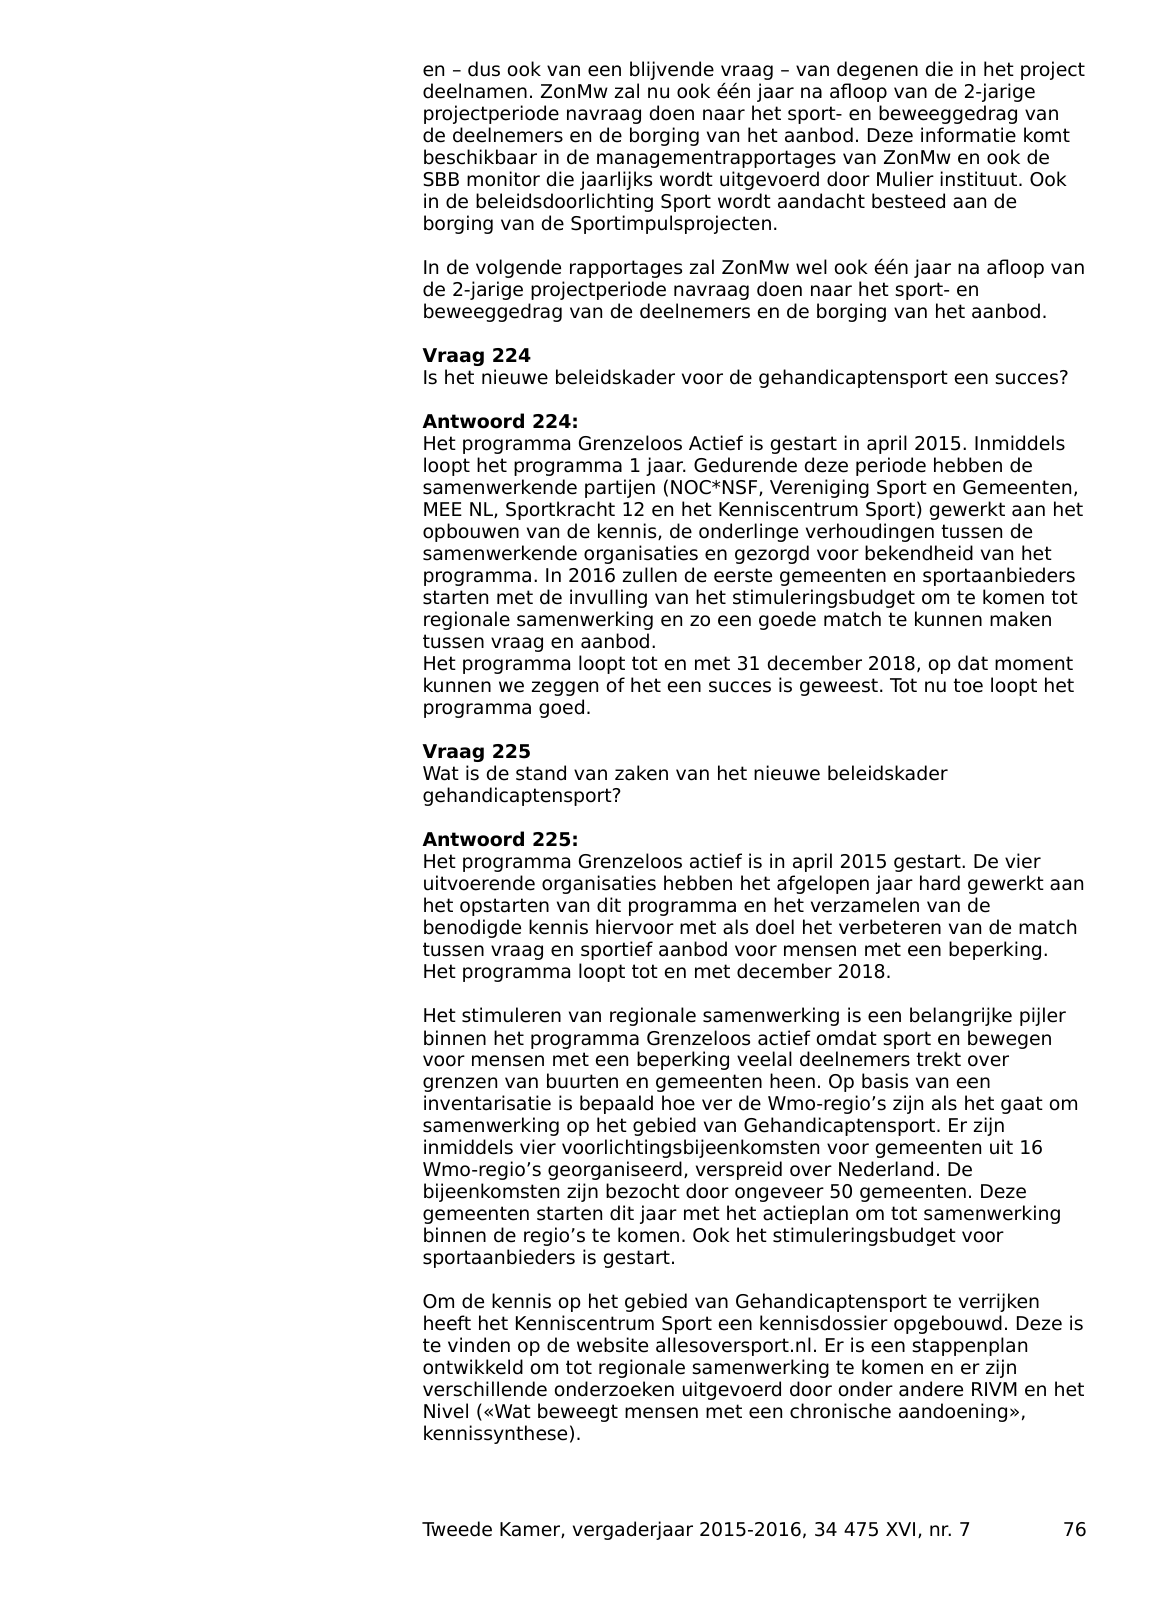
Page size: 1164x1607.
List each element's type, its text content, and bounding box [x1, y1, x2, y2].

text Het programma Grenzeloos actief is in april 2015 gestart. De vier uitvoerende organisaties hebben het afgelopen jaar hard gewerkt aan het opstarten van dit programma en het verzamelen van de benodigde kennis hiervoor met als doel het verbeteren van de match tussen vraag en sportief aanbod voor mensen met een beperking. Het programma loopt tot en met december 2018. [422, 851, 1087, 983]
text en – dus ook van een blijvende vraag – van degenen die in het project deelnamen. ZonMw zal nu ook één jaar na afloop van de 2-jarige projectperiode navraag doen naar het sport- en beweeggedrag van de deelnemers en de borging van het aanbod. Deze informatie komt beschikbaar in de managementrapportages van ZonMw en ook de SBB monitor die jaarlijks wordt uitgevoerd door Mulier instituut. Ook in de beleidsdoorlichting Sport wordt aandacht besteed aan de borging van de Sportimpulsprojecten. [422, 59, 1087, 235]
text In de volgende rapportages zal ZonMw wel ook één jaar na afloop van de 2-jarige projectperiode navraag doen naar het sport- en beweeggedrag van de deelnemers en de borging van het aanbod. [422, 257, 1087, 323]
text Het programma Grenzeloos Actief is gestart in april 2015. Inmiddels loopt het programma 1 jaar. Gedurende deze periode hebben de samenwerkende partijen (NOC*NSF, Vereniging Sport en Gemeenten, MEE NL, Sportkracht 12 en het Kenniscentrum Sport) gewerkt aan het opbouwen van de kennis, de onderlinge verhoudingen tussen de samenwerkende organisaties en gezorgd voor bekendheid van het programma. In 2016 zullen de eerste gemeenten en sportaanbieders starten met de invulling van het stimuleringsbudget om te komen tot regionale samenwerking en zo een goede match te kunnen maken tussen vraag en aanbod. [422, 433, 1087, 653]
text Vraag 224 [422, 345, 1087, 367]
text Om de kennis op het gebied van Gehandicaptensport te verrijken heeft het Kenniscentrum Sport een kennisdossier opgebouwd. Deze is te vinden op de website allesoversport.nl. Er is een stappenplan ontwikkeld om tot regionale samenwerking te komen en er zijn verschillende onderzoeken uitgevoerd door onder andere RIVM en het Nivel («Wat beweegt mensen met een chronische aandoening», kennissynthese). [422, 1291, 1087, 1445]
text Antwoord 225: [422, 829, 1087, 851]
text Vraag 225 [422, 741, 1087, 763]
text Het stimuleren van regionale samenwerking is een belangrijke pijler binnen het programma Grenzeloos actief omdat sport en bewegen voor mensen met een beperking veelal deelnemers trekt over grenzen van buurten en gemeenten heen. Op basis van een inventarisatie is bepaald hoe ver de Wmo-regio’s zijn als het gaat om samenwerking op het gebied van Gehandicaptensport. Er zijn inmiddels vier voorlichtingsbijeenkomsten voor gemeenten uit 16 Wmo-regio’s georganiseerd, verspreid over Nederland. De bijeenkomsten zijn bezocht door ongeveer 50 gemeenten. Deze gemeenten starten dit jaar met het actieplan om tot samenwerking binnen de regio’s te komen. Ook het stimuleringsbudget voor sportaanbieders is gestart. [422, 1005, 1087, 1269]
text Het programma loopt tot en met 31 december 2018, op dat moment kunnen we zeggen of het een succes is geweest. Tot nu toe loopt het programma goed. [422, 653, 1087, 719]
text Antwoord 224: [422, 411, 1087, 433]
text Is het nieuwe beleidskader voor de gehandicaptensport een succes? [422, 367, 1087, 389]
text Wat is de stand van zaken van het nieuwe beleidskader gehandicaptensport? [422, 763, 1087, 807]
